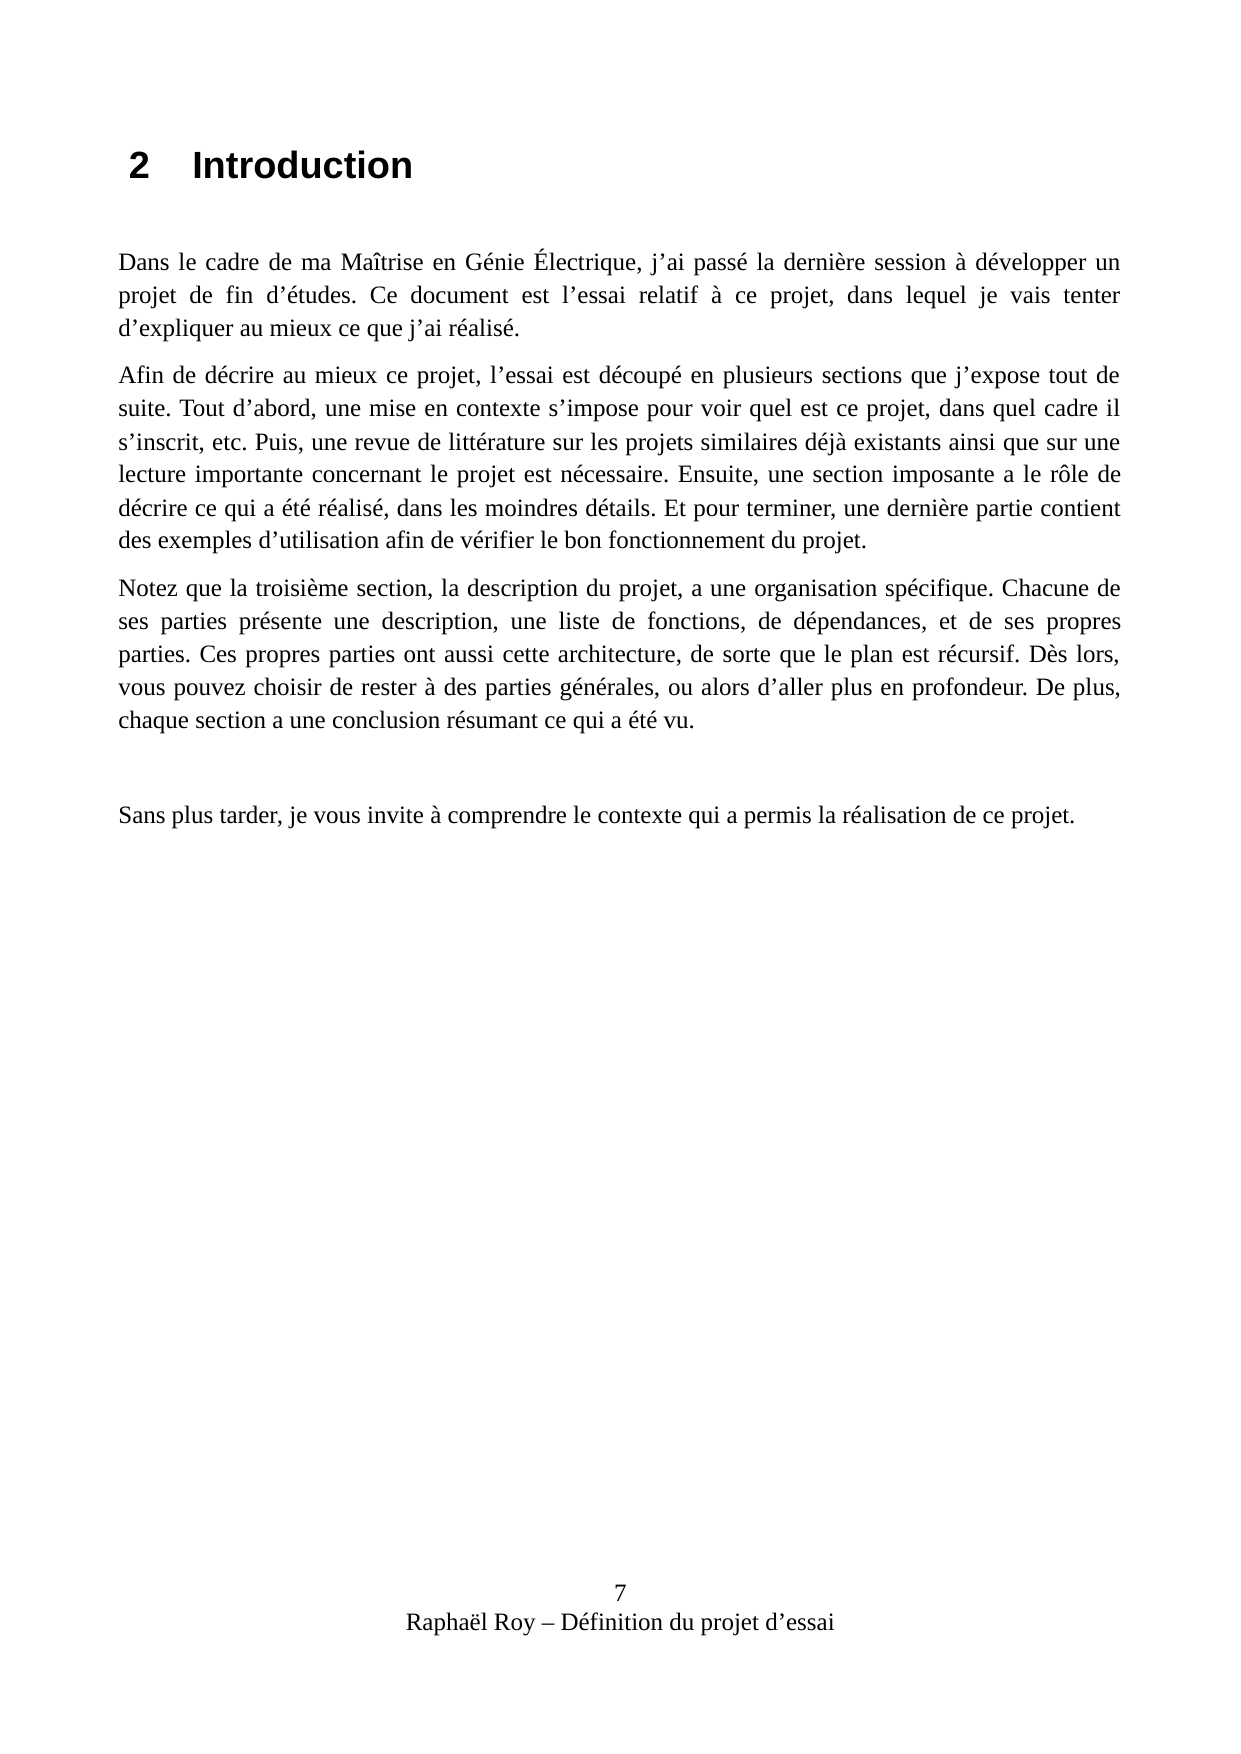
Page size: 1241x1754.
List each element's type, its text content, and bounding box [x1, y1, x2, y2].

text Sans plus tarder, je vous invite à comprendre le contexte qui a permis la réalisation de ce projet. [118, 801, 1122, 829]
text Notez que la troisième section, la description du projet, a une organisation spécifique. Chacune de ses parties présente une description, une liste de fonctions, de dépendances, et de ses propres parties. Ces propres parties ont aussi cette architecture, de sorte que le plan est récursif. Dès lors, vous pouvez choisir de rester à des parties générales, ou alors d’aller plus en profondeur. De plus, chaque section a une conclusion résumant ce qui a été vu. [118, 573, 1122, 734]
text Dans le cadre de ma Maîtrise en Génie Électrique, j’ai passé la dernière session à développer un projet de fin d’études. Ce document est l’essai relatif à ce projet, dans lequel je vais tenter d’expliquer au mieux ce que j’ai réalisé. [118, 247, 1122, 342]
text Afin de décrire au mieux ce projet, l’essai est découpé en plusieurs sections que j’expose tout de suite. Tout d’abord, une mise en contexte s’impose pour voir quel est ce projet, dans quel cadre il s’inscrit, etc. Puis, une revue de littérature sur les projets similaires déjà existants ainsi que sur une lecture importante concernant le projet est nécessaire. Ensuite, une section imposante a le rôle de décrire ce qui a été réalisé, dans les moindres détails. Et pour terminer, une dernière partie contient des exemples d’utilisation afin de vérifier le bon fonctionnement du projet. [118, 361, 1122, 554]
subtitle Introduction [118, 143, 1122, 187]
